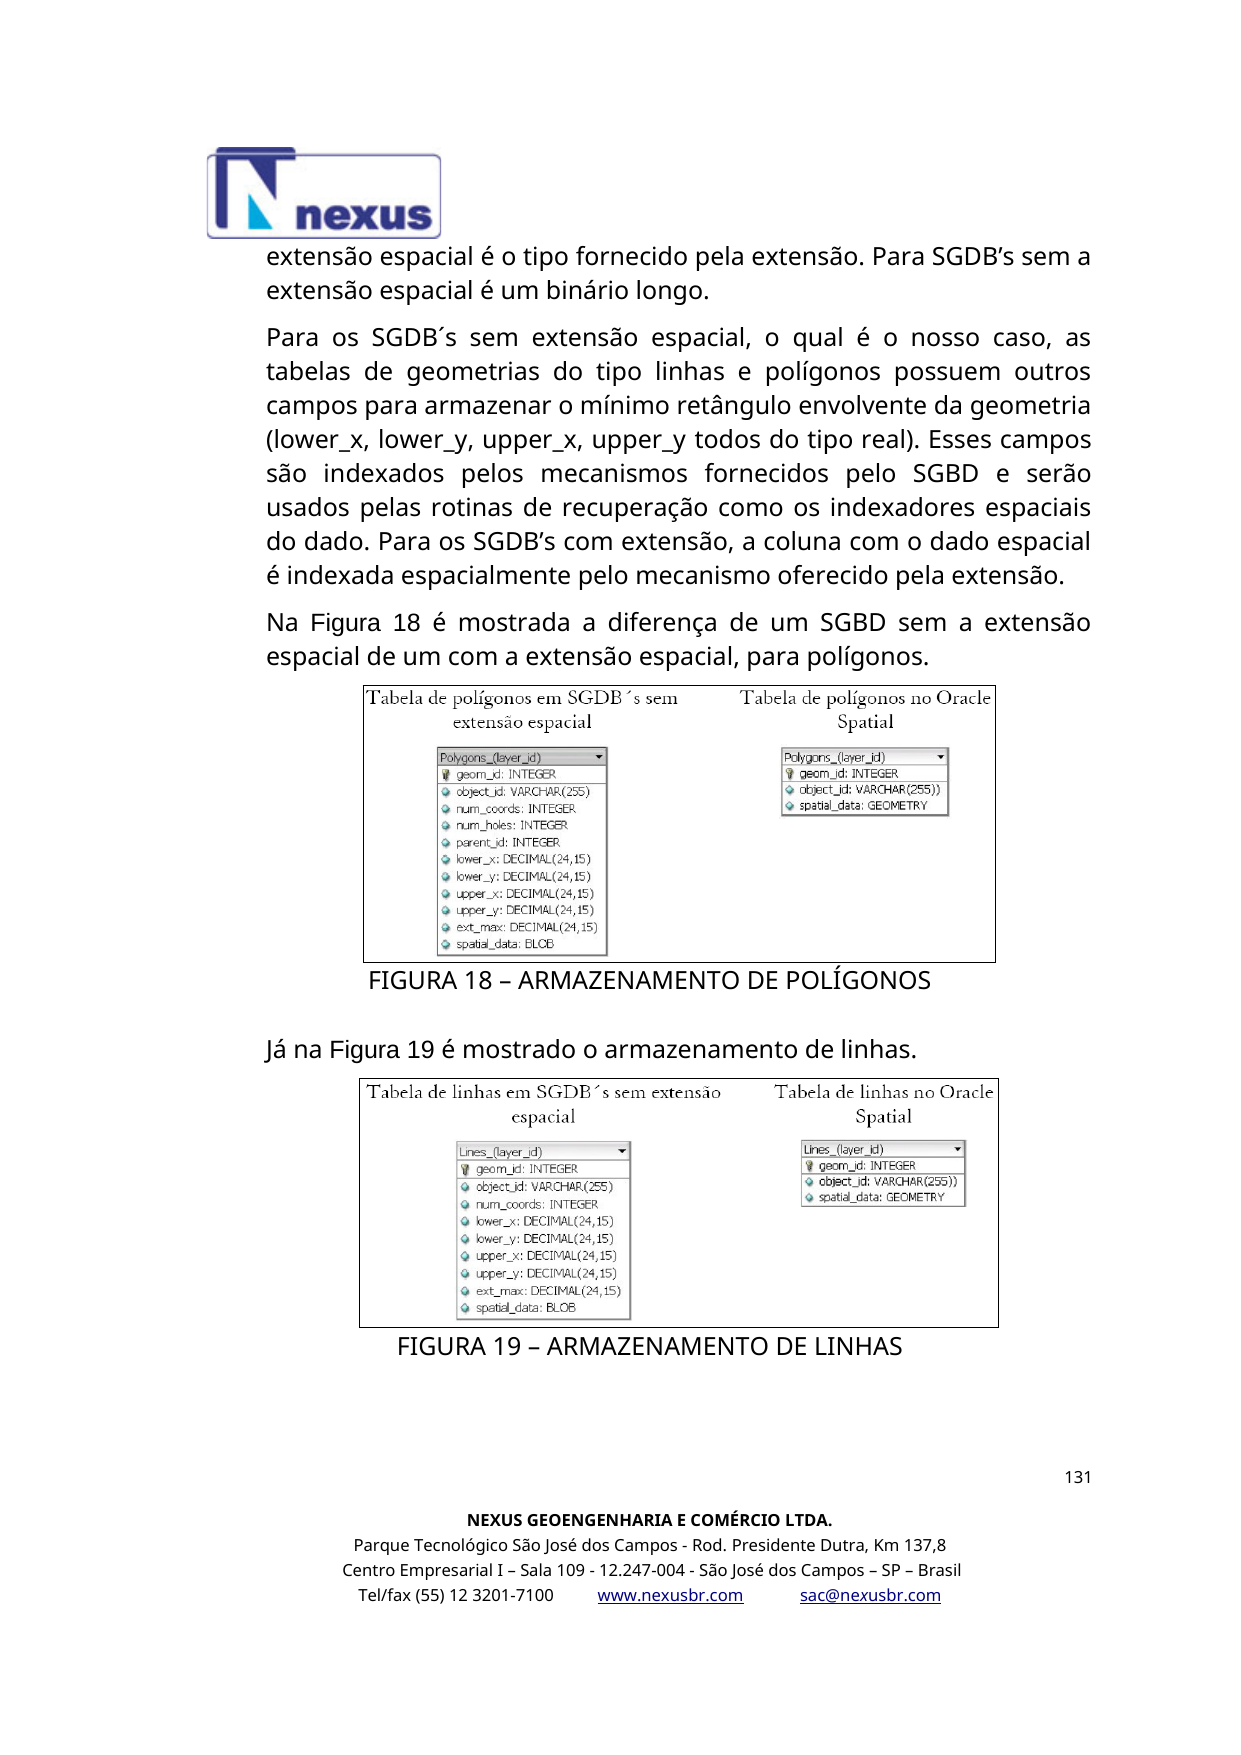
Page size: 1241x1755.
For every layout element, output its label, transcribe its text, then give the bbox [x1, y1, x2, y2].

text Já na Figura 19 é mostrado o armazenamento de linhas. [266, 1031, 1093, 1065]
text Figura 18 – Armazenamento de polígonos [207, 963, 1093, 997]
text Na Figura 18 é mostrada a diferença de um SGBD sem a extensão espacial de um com a extensão espacial, para polígonos. [266, 604, 1093, 672]
text Figura 19 – Armazenamento de linhas [207, 1328, 1093, 1362]
text extensão espacial é o tipo fornecido pela extensão. Para SGDB’s sem a extensão espacial é um binário longo. [266, 239, 1093, 307]
text Para os SGDB´s sem extensão espacial, o qual é o nosso caso, as tabelas de geometrias do tipo linhas e polígonos possuem outros campos para armazenar o mínimo retângulo envolvente da geometria (lower_x, lower_y, upper_x, upper_y todos do tipo real). Esses campos são indexados pelos mecanismos fornecidos pelo SGBD e serão usados pelas rotinas de recuperação como os indexadores espaciais do dado. Para os SGDB’s com extensão, a coluna com o dado espacial é indexada espacialmente pelo mecanismo oferecido pela extensão. [266, 319, 1093, 592]
